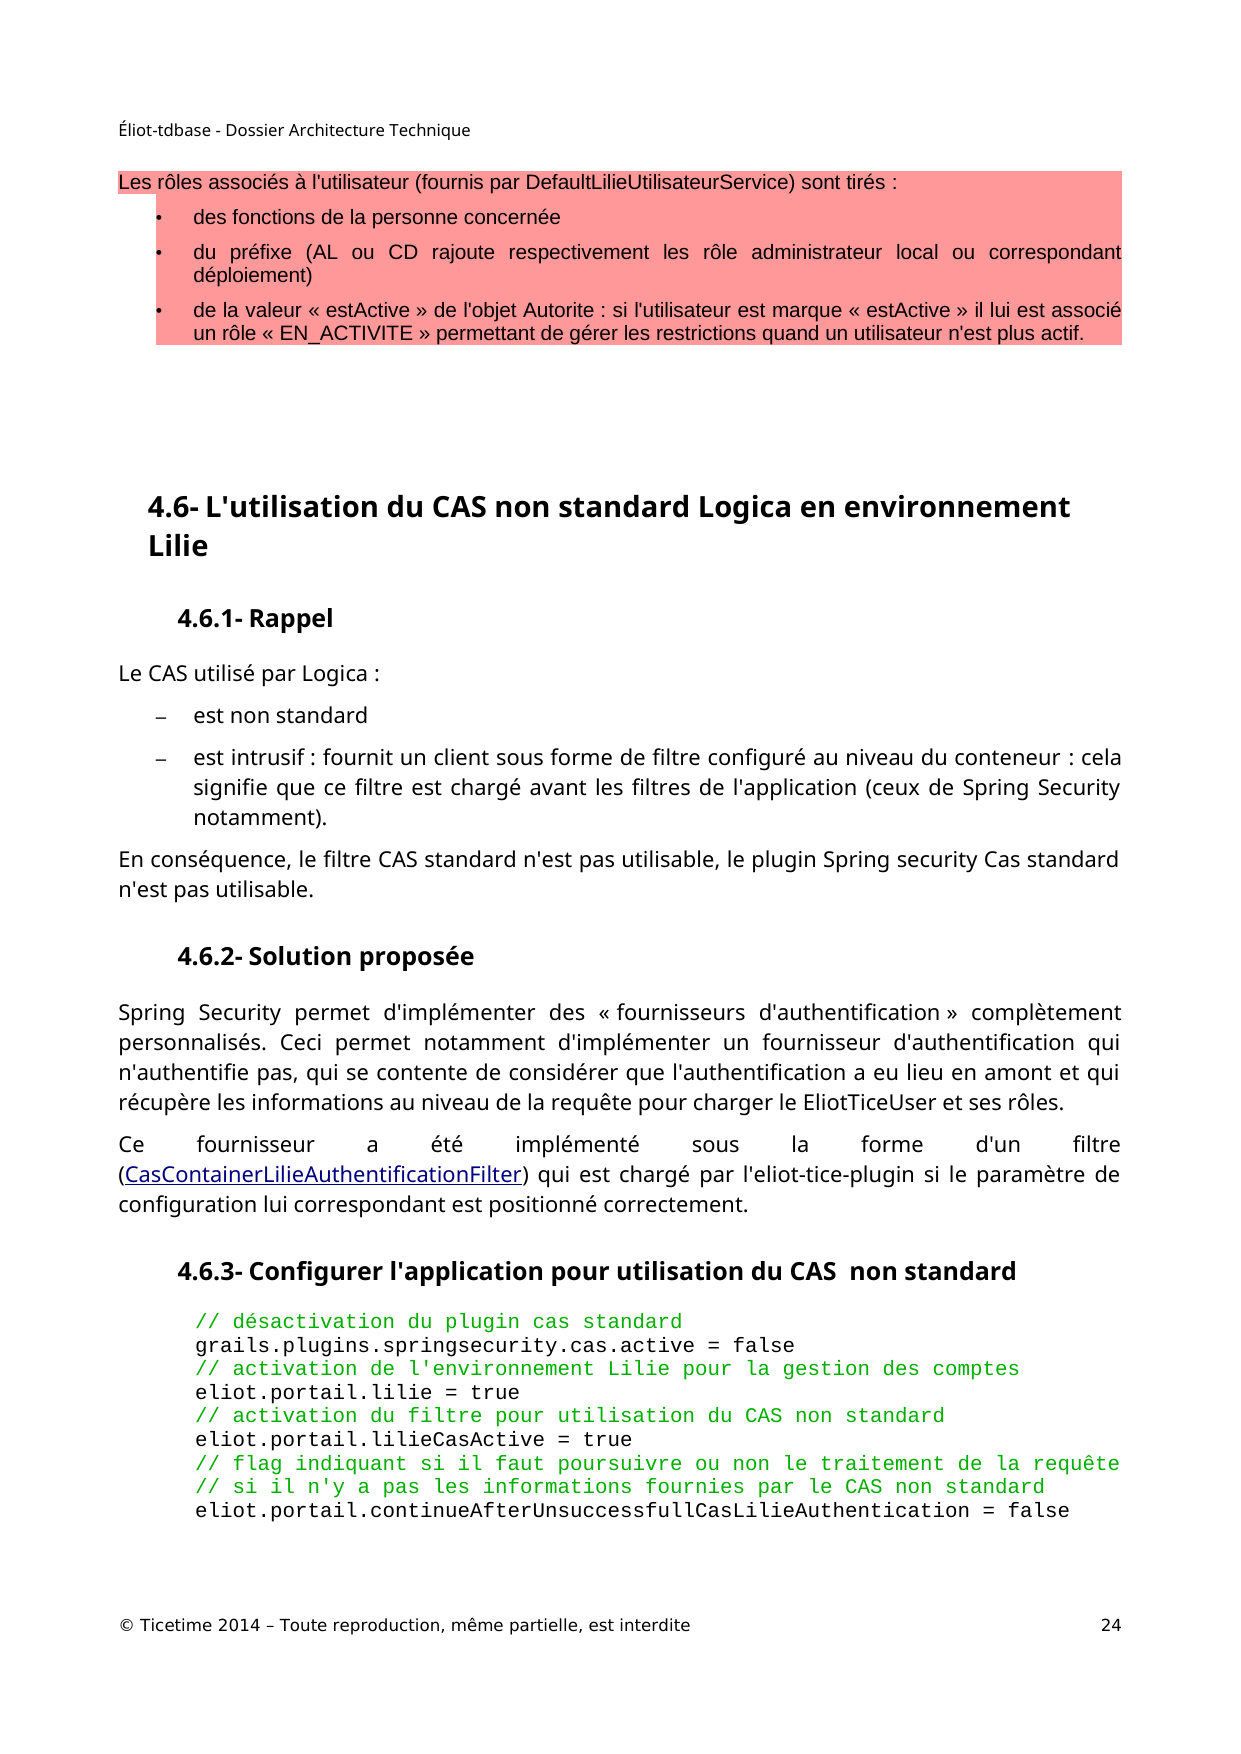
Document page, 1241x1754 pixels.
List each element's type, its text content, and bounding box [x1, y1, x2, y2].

subtitle Solution proposée [118, 939, 1122, 973]
list des fonctions de la personne concernée [156, 206, 1122, 229]
text En conséquence, le filtre CAS standard n'est pas utilisable, le plugin Spring security Cas standard n'est pas utilisable. [118, 844, 1122, 904]
text // désactivation du plugin cas standard [195, 1311, 1122, 1335]
text Ce fournisseur a été implémenté sous la forme d'un filtre (CasContainerLilieAuthentificationFilter) qui est chargé par l'eliot-tice-plugin si le paramètre de configuration lui correspondant est positionné correctement. [118, 1128, 1122, 1218]
text // si il n'y a pas les informations fournies par le CAS non standard [195, 1476, 1122, 1500]
text Le CAS utilisé par Logica : [118, 658, 1122, 688]
text // activation du filtre pour utilisation du CAS non standard [195, 1406, 1122, 1429]
text // activation de l'environnement Lilie pour la gestion des comptes [195, 1358, 1122, 1382]
text Les rôles associés à l'utilisateur (fournis par DefaultLilieUtilisateurService) sont tirés : [118, 171, 1122, 194]
list du préfixe (AL ou CD rajoute respectivement les rôle administrateur local ou correspondant déploiement) [156, 241, 1122, 287]
list est intrusif : fournit un client sous forme de filtre configuré au niveau du conteneur : cela signifie que ce filtre est chargé avant les filtres de l'application (ceux de Spring Security notamment). [156, 742, 1122, 832]
text eliot.portail.lilieCasActive = true [195, 1429, 1122, 1453]
text grails.plugins.springsecurity.cas.active = false [195, 1335, 1122, 1358]
subtitle L'utilisation du CAS non standard Logica en environnement Lilie [118, 486, 1122, 565]
text eliot.portail.continueAfterUnsuccessfullCasLilieAuthentication = false [195, 1500, 1122, 1523]
list de la valeur « estActive » de l'objet Autorite : si l'utilisateur est marque « estActive » il lui est associé un rôle « EN_ACTIVITE » permettant de gérer les restrictions quand un utilisateur n'est plus actif. [156, 299, 1122, 345]
text eliot.portail.lilie = true [195, 1382, 1122, 1406]
text // flag indiquant si il faut poursuivre ou non le traitement de la requête [195, 1453, 1122, 1476]
subtitle Configurer l'application pour utilisation du CAS non standard [118, 1254, 1122, 1288]
subtitle Rappel [118, 601, 1122, 635]
text Spring Security permet d'implémenter des « fournisseurs d'authentification » complètement personnalisés. Ceci permet notamment d'implémenter un fournisseur d'authentification qui n'authentifie pas, qui se contente de considérer que l'authentification a eu lieu en amont et qui récupère les informations au niveau de la requête pour charger le EliotTiceUser et ses rôles. [118, 997, 1122, 1117]
list est non standard [156, 700, 1122, 730]
